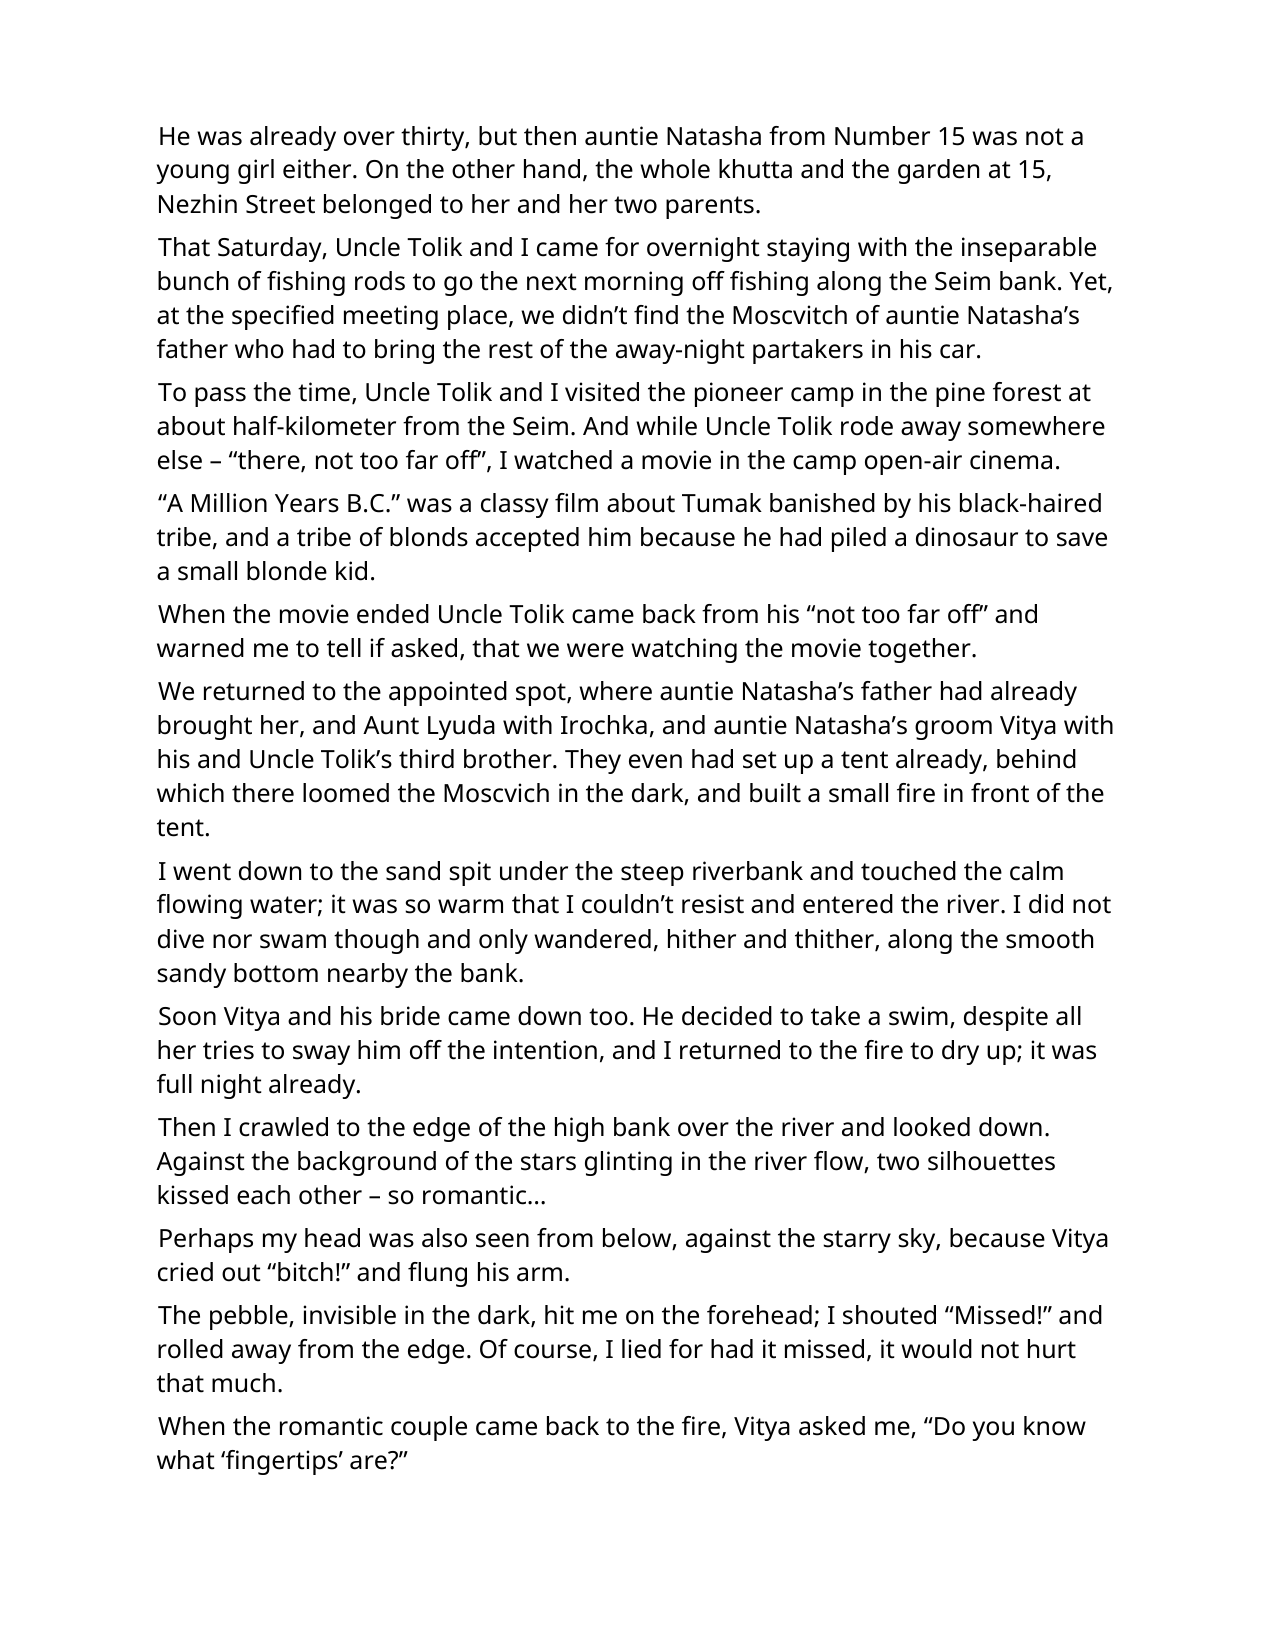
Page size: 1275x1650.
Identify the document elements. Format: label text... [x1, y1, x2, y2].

text The pebble, invisible in the dark, hit me on the forehead; I shouted “Missed!” and rolled away from the edge. Of course, I lied for had it missed, it would not hurt that much. [156, 1298, 1118, 1400]
text Perhaps my head was also seen from below, against the starry sky, because Vitya cried out “bitch!” and flung his arm. [156, 1221, 1118, 1289]
text That Saturday, Uncle Tolik and I came for overnight staying with the inseparable bunch of fishing rods to go the next morning off fishing along the Seim bank. Yet, at the specified meeting place, we didn’t find the Moscvitch of auntie Natasha’s father who had to bring the rest of the away-night partakers in his car. [156, 229, 1118, 366]
text I went down to the sand spit under the steep riverbank and touched the calm flowing water; it was so warm that I couldn’t resist and entered the river. I did not dive nor swam though and only wandered, hither and thither, along the smooth sandy bottom nearby the bank. [156, 853, 1118, 989]
text We returned to the appointed spot, where auntie Natasha’s father had already brought her, and Aunt Lyuda with Irochka, and auntie Natasha’s groom Vitya with his and Uncle Tolik’s third brother. They even had set up a tent already, behind which there loomed the Moscvich in the dark, and built a small fire in front of the tent. [156, 674, 1118, 844]
text Soon Vitya and his bride came down too. He decided to take a swim, despite all her tries to sway him off the intention, and I returned to the fire to dry up; it was full night already. [156, 998, 1118, 1101]
text When the romantic couple came back to the fire, Vitya asked me, “Do you know what ‘fingertips’ are?” [156, 1409, 1118, 1477]
text Then I crawled to the edge of the high bank over the river and looked down. Against the background of the stars glinting in the river flow, two silhouettes kissed each other – so romantic… [156, 1109, 1118, 1212]
text “A Million Years B.C.” was a classy film about Tumak banished by his black-haired tribe, and a tribe of blonds accepted him because he had piled a dinosaur to save a small blonde kid. [156, 486, 1118, 588]
text To pass the time, Uncle Tolik and I visited the pioneer camp in the pine forest at about half-kilometer from the Seim. And while Uncle Tolik rode away somewhere else – “there, not too far off”, I watched a movie in the camp open-air cinema. [156, 374, 1118, 477]
text When the movie ended Uncle Tolik came back from his “not too far off” and warned me to tell if asked, that we were watching the movie together. [156, 597, 1118, 665]
text He was already over thirty, but then auntie Natasha from Number 15 was not a young girl either. On the other hand, the whole khutta and the garden at 15, Nezhin Street belonged to her and her two parents. [156, 118, 1118, 220]
